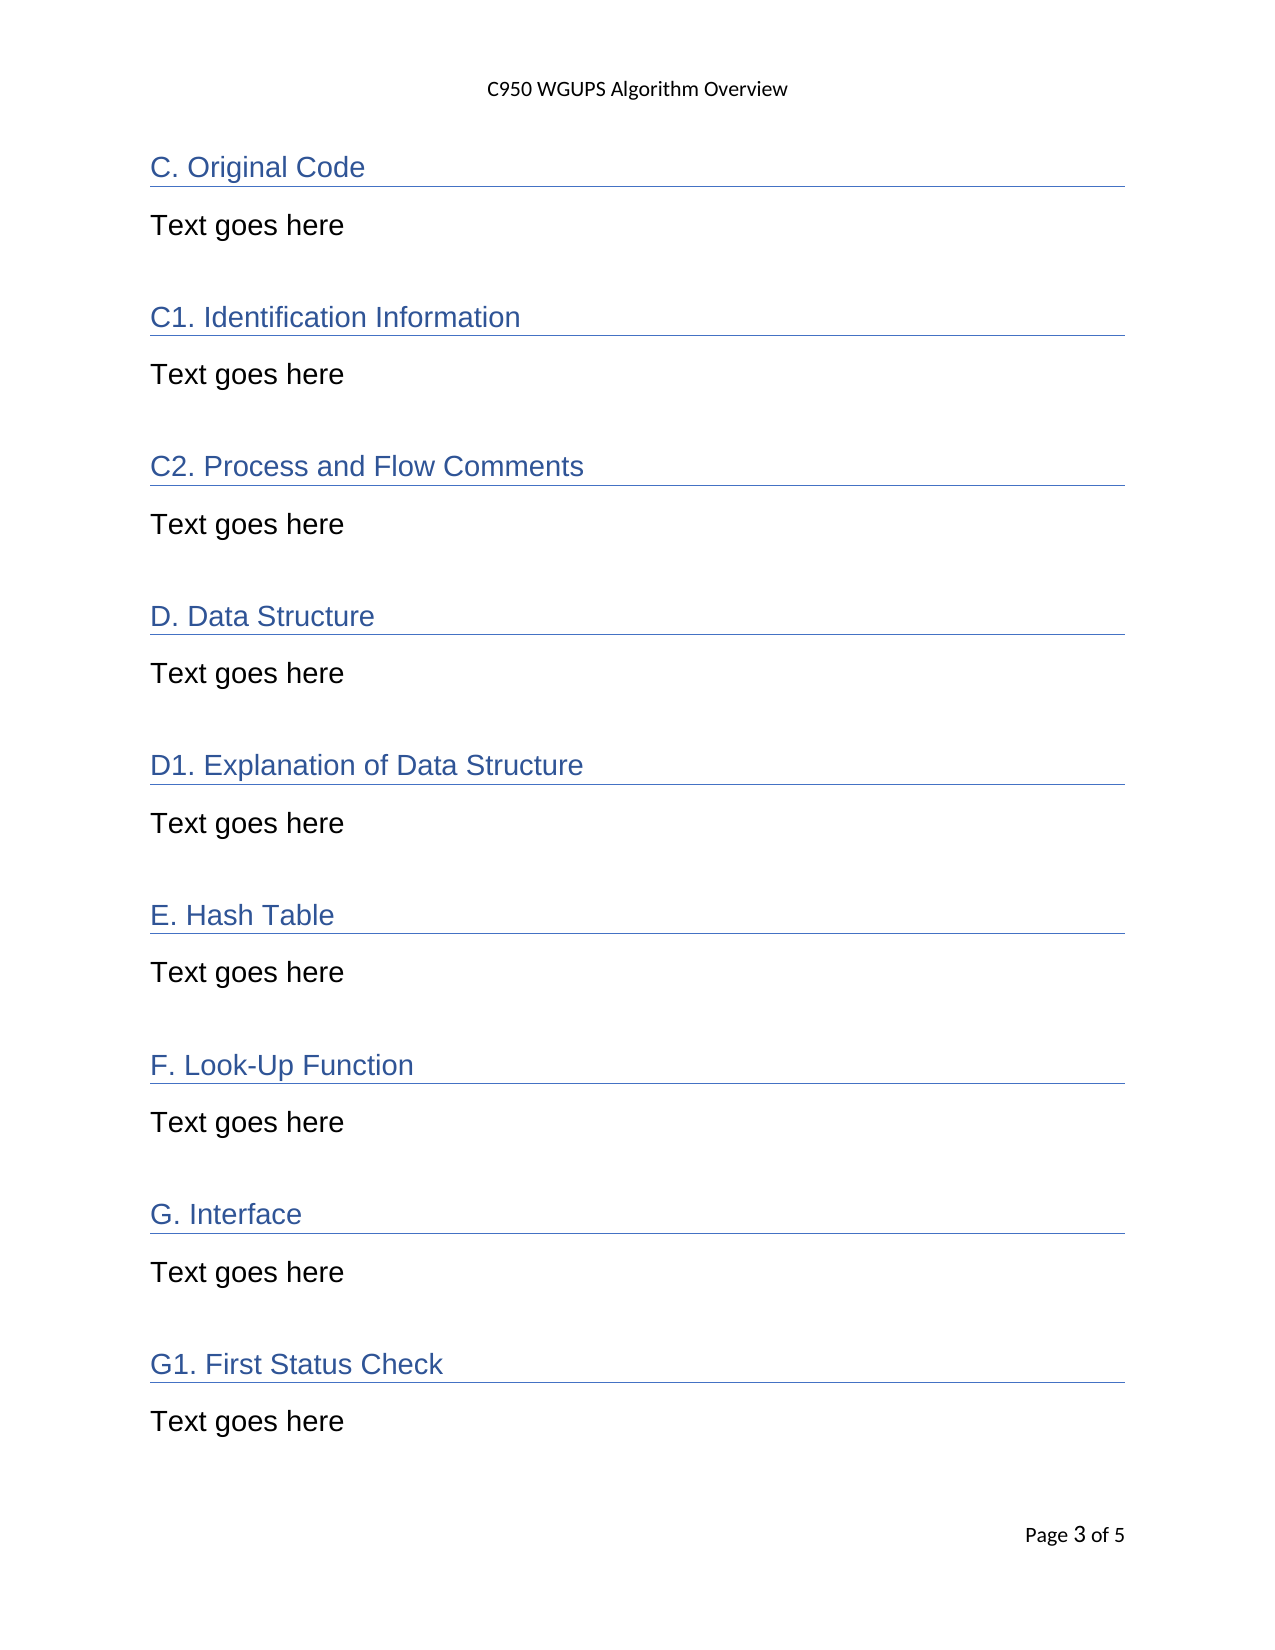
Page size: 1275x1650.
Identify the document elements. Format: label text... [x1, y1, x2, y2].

text Text goes here [150, 656, 1125, 690]
subtitle D1. Explanation of Data Structure [150, 748, 1125, 784]
subtitle F. Look-Up Function [150, 1047, 1125, 1083]
subtitle C1. Identification Information [150, 299, 1125, 335]
text Text goes here [150, 1105, 1125, 1139]
subtitle E. Hash Table [150, 898, 1125, 933]
subtitle D. Data Structure [150, 599, 1125, 634]
text Text goes here [150, 806, 1125, 839]
text Text goes here [150, 208, 1125, 241]
text Text goes here [150, 1255, 1125, 1288]
text Text goes here [150, 1404, 1125, 1438]
text Text goes here [150, 357, 1125, 391]
text Text goes here [150, 507, 1125, 540]
subtitle G. Interface [150, 1197, 1125, 1233]
subtitle C. Original Code [150, 150, 1125, 186]
subtitle G1. First Status Check [150, 1347, 1125, 1382]
subtitle C2. Process and Flow Comments [150, 449, 1125, 485]
text Text goes here [150, 956, 1125, 989]
